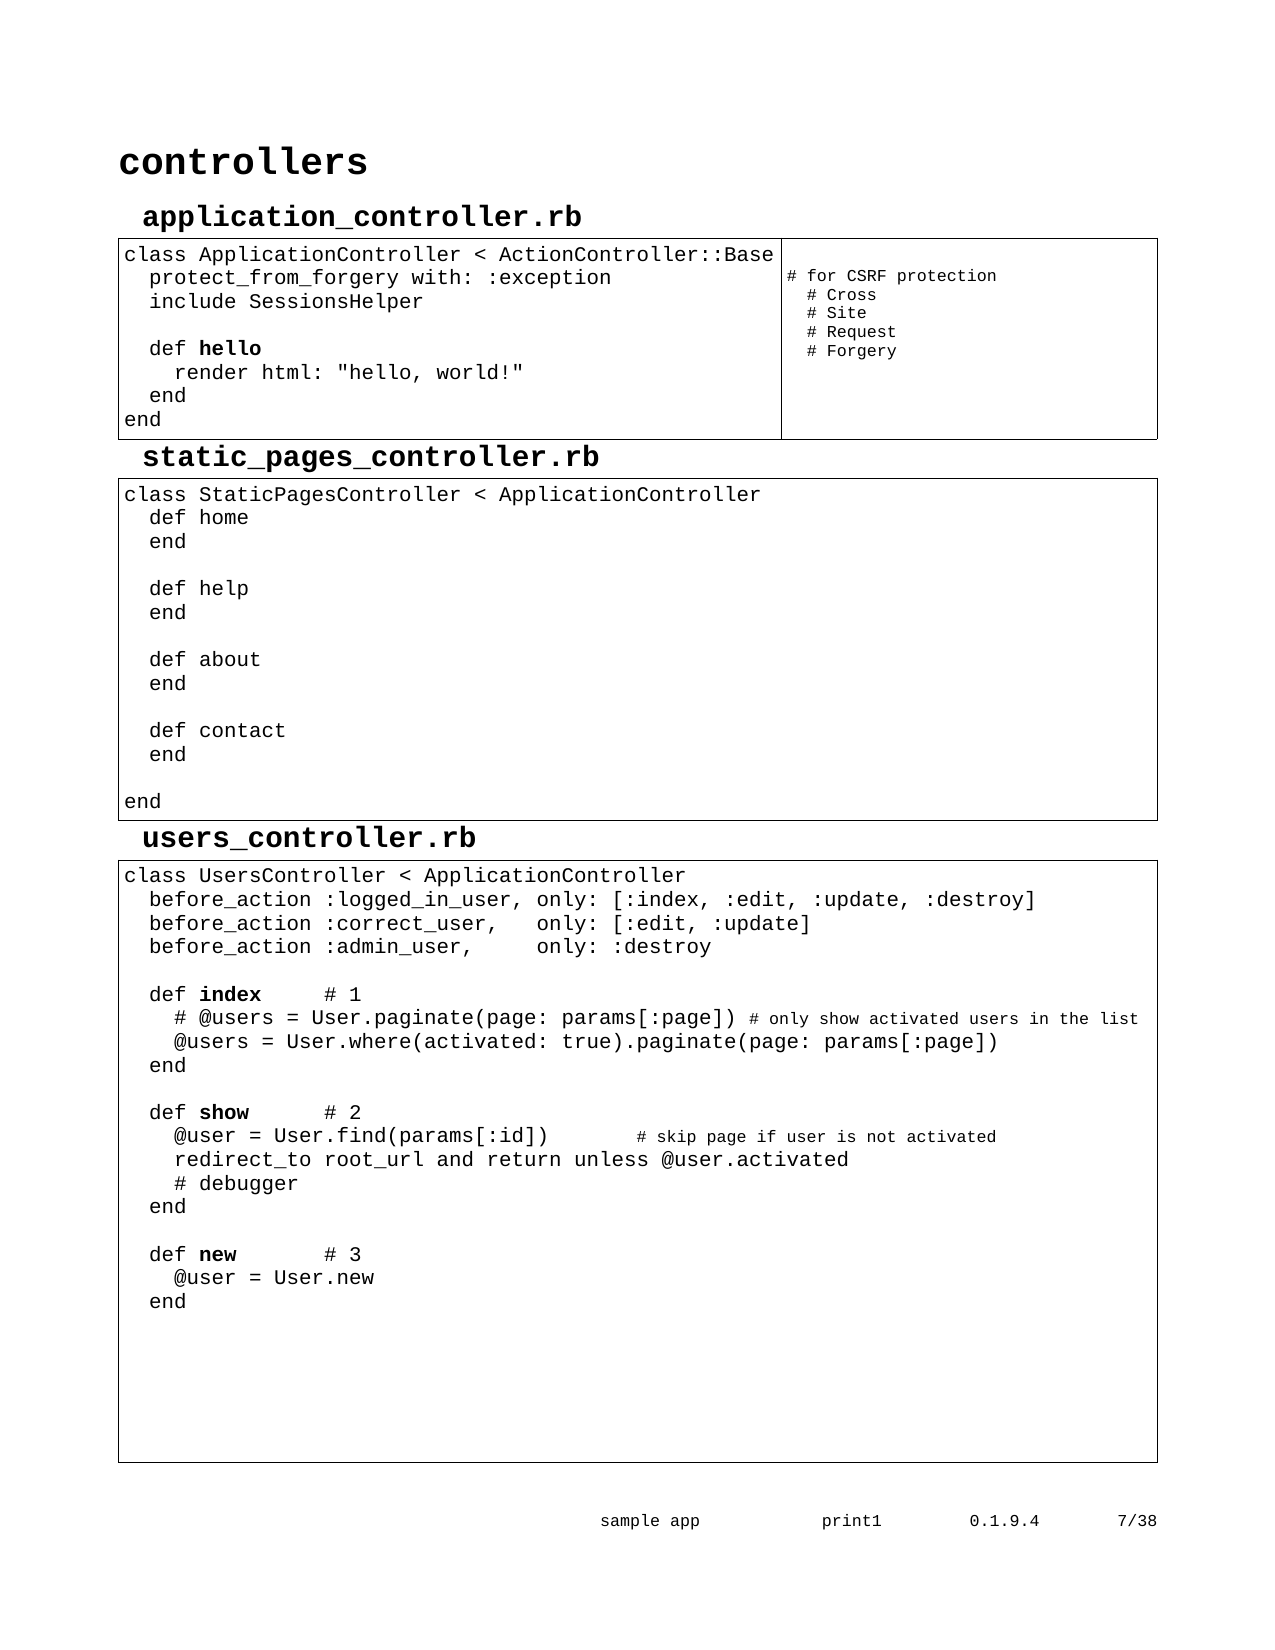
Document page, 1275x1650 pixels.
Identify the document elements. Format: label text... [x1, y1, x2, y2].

table_header class UsersController < ApplicationController before_action :logged_in_user, only: [:index, :edit, :update, :destroy] before_action :correct_user, only: [:edit, :update] before_action :admin_user, only: :destroy def index # 1 # @users = User.paginate(page: params[:page]) # only show activated users in the list @users = User.where(activated: true).paginate(page: params[:page]) end def show # 2 @user = User.find(params[:id]) # skip page if user is not activated redirect_to root_url and return unless @user.activated # debugger end def new # 3 @user = User.new end [119, 861, 1157, 1462]
subtitle application_controller.rb [142, 201, 1157, 235]
table_header class StaticPagesController < ApplicationController def home end def help end def about end def contact end end [119, 479, 1157, 820]
table_header class ApplicationController < ActionController::Base protect_from_forgery with: :exception include SessionsHelper def hello render html: "hello, world!" end end [119, 239, 781, 438]
subtitle static_pages_controller.rb [142, 441, 1157, 475]
subtitle users_controller.rb [142, 823, 1157, 857]
table_header # for CSRF protection # Cross # Site # Request # Forgery [782, 239, 1157, 438]
subtitle controllers [118, 143, 1157, 186]
